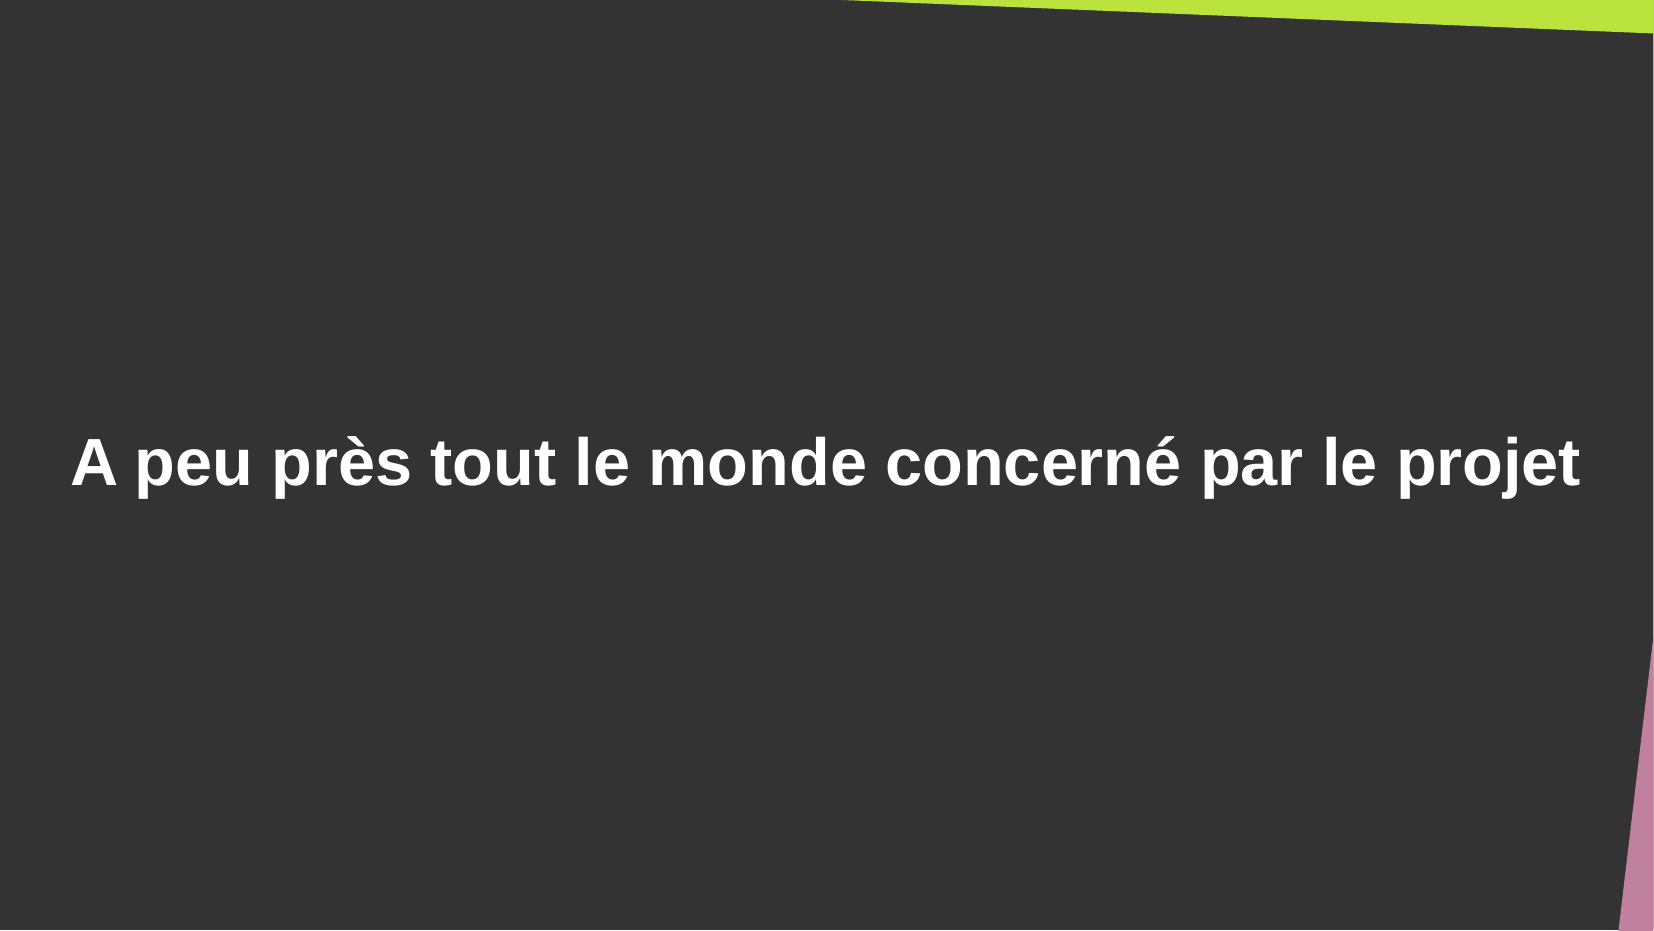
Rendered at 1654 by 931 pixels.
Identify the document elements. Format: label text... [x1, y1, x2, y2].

text_box [1618, 631, 1654, 931]
title A peu près tout le monde concerné par le projet [31, 424, 1622, 506]
text_box [842, 0, 1654, 34]
